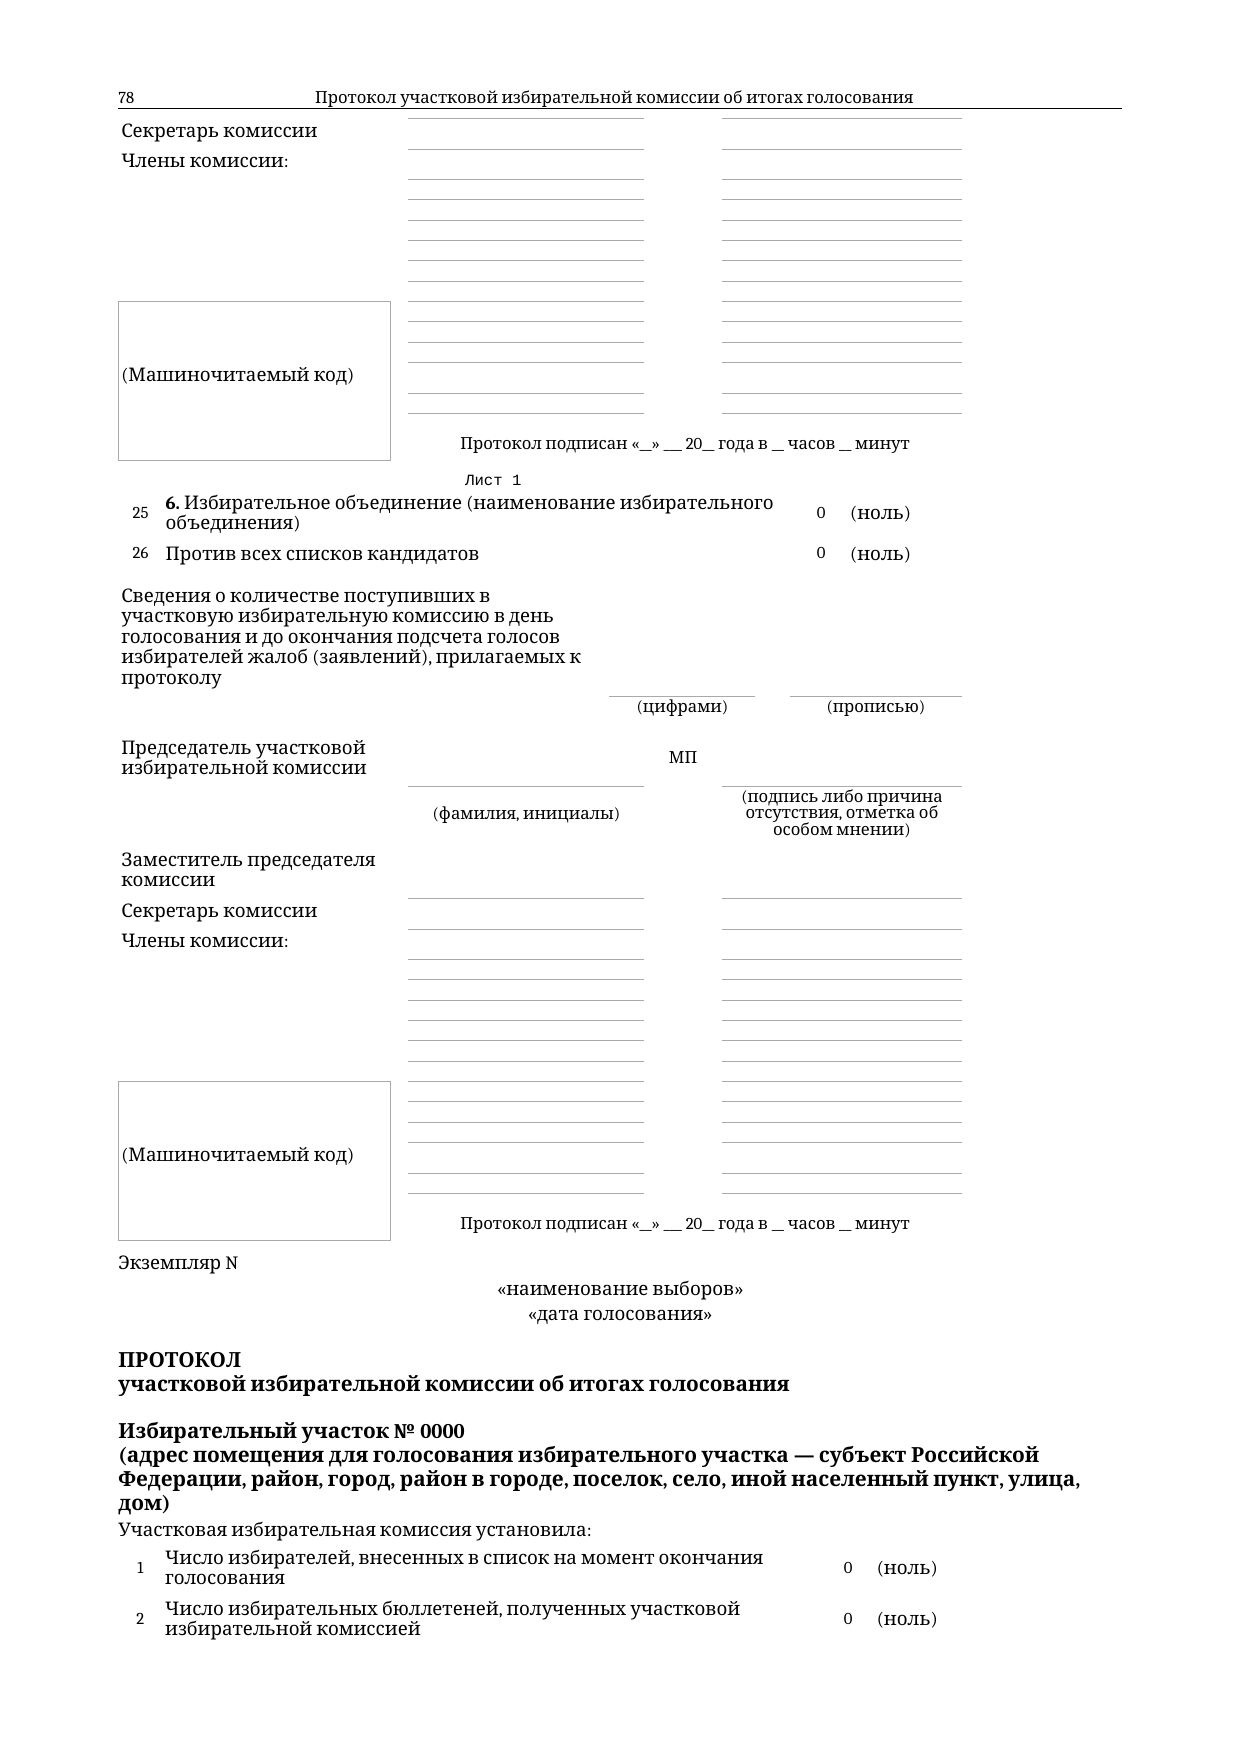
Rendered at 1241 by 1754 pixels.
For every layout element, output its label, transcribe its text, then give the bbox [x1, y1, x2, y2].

table_cell 0 [822, 1596, 874, 1647]
table_cell [390, 847, 408, 898]
table_cell (фамилия, инициалы) [408, 787, 644, 847]
table_cell [644, 1142, 722, 1172]
table_cell [390, 929, 408, 959]
table_cell [408, 960, 644, 979]
table_cell Протокол подписан «__» ___ 20__ года в __ часов __ минут [408, 433, 962, 460]
table_cell [722, 221, 962, 240]
table_cell [408, 241, 644, 260]
table_cell [391, 393, 408, 413]
table_cell [722, 200, 962, 220]
table_header Председатель участковой избирательной комиссии [118, 736, 390, 786]
table_cell [118, 1040, 390, 1061]
table_cell [408, 1001, 644, 1020]
table_cell [391, 433, 408, 460]
table_header [408, 736, 644, 786]
table_cell [644, 413, 722, 433]
table_cell [118, 1000, 390, 1020]
table_cell [722, 847, 962, 898]
table_cell Протокол подписан «__» ___ 20__ года в __ часов __ минут [408, 1213, 962, 1240]
table_cell [408, 363, 644, 392]
table_cell [391, 1193, 408, 1213]
table_cell [644, 1173, 722, 1193]
table_cell [644, 321, 722, 342]
table_cell Заместитель председателя комиссии [118, 847, 390, 898]
table_cell [390, 1020, 408, 1040]
table_header 0 [795, 490, 847, 541]
table_cell [391, 321, 408, 342]
table_header 0 [822, 1545, 874, 1596]
table_cell [408, 414, 644, 433]
table_cell [722, 261, 962, 281]
table_cell [644, 281, 722, 301]
table_header 1 [118, 1545, 162, 1596]
table_header 6. Избирательное объединение (наименование избирательного объединения) [163, 490, 795, 541]
table_header (ноль) [874, 1545, 962, 1596]
table_cell [644, 118, 722, 148]
table_cell [119, 342, 390, 362]
table_cell Против всех списков кандидатов [163, 541, 795, 571]
table_cell [644, 1081, 722, 1101]
table_cell [408, 200, 644, 220]
table_cell [722, 1001, 962, 1020]
table_cell 2 [118, 1596, 162, 1647]
table_header Число избирателей, внесенных в список на момент окончания голосования [162, 1545, 822, 1596]
table_header [390, 736, 408, 786]
table_cell [391, 1101, 408, 1122]
table_cell [119, 1213, 390, 1240]
table_cell 26 [118, 541, 162, 571]
table_cell [408, 1123, 644, 1142]
table_cell [644, 1101, 722, 1122]
table_cell [722, 150, 962, 179]
table_cell [390, 1000, 408, 1020]
table_header Сведения о количестве поступивших в участковую избирательную комиссию в день голосования и до окончания подсчета голосов избирателей жалоб (заявлений), прилагаемых к протоколу [118, 584, 609, 696]
table_cell [390, 1040, 408, 1061]
table_cell [119, 1122, 390, 1142]
table_cell [408, 180, 644, 199]
table_cell [644, 1122, 722, 1142]
table_cell [119, 393, 390, 413]
table_cell [391, 1122, 408, 1142]
table_cell [722, 1062, 962, 1081]
table_cell [390, 979, 408, 1000]
table_cell [408, 1041, 644, 1061]
table_cell [408, 221, 644, 240]
table_cell [722, 899, 962, 928]
table_cell [722, 1123, 962, 1142]
table_cell [390, 220, 408, 240]
table_cell [644, 149, 722, 179]
table_cell [722, 119, 962, 148]
table_cell [118, 240, 390, 260]
table_cell [644, 898, 722, 928]
table_cell [644, 786, 722, 847]
table_cell [118, 959, 390, 979]
table_cell Секретарь комиссии [118, 118, 390, 148]
table_cell [118, 979, 390, 1000]
table_cell [391, 1081, 408, 1101]
table_cell [118, 199, 390, 220]
table_cell [722, 1174, 962, 1193]
table_cell [118, 179, 390, 199]
table_cell [118, 1020, 390, 1040]
table_cell [118, 1061, 390, 1081]
table_cell [722, 241, 962, 260]
table_cell [722, 394, 962, 413]
table_cell [644, 342, 722, 362]
table_cell [408, 282, 644, 301]
table_cell [644, 979, 722, 1000]
table_cell [390, 898, 408, 928]
table_cell [408, 1082, 644, 1101]
table_cell [722, 322, 962, 342]
table_cell [722, 1194, 962, 1213]
table_cell [390, 1061, 408, 1081]
table_cell [644, 929, 722, 959]
text Экземпляр N [118, 1252, 1122, 1274]
table_cell [408, 343, 644, 362]
table_header [609, 584, 755, 696]
table_cell [722, 1102, 962, 1122]
table_cell [722, 1082, 962, 1101]
table_cell [644, 959, 722, 979]
table_cell [390, 959, 408, 979]
table_cell [119, 413, 390, 433]
text «дата голосования» [118, 1304, 1122, 1325]
table_cell Члены комиссии: [118, 929, 390, 959]
table_cell [118, 281, 390, 301]
table_cell [408, 1102, 644, 1122]
table_cell [391, 1142, 408, 1172]
table_cell [408, 394, 644, 413]
table_cell [391, 1173, 408, 1193]
table_cell [390, 240, 408, 260]
table_cell [644, 199, 722, 220]
table_cell [390, 281, 408, 301]
table_cell [119, 321, 390, 342]
table_cell [722, 363, 962, 392]
table_cell [644, 1040, 722, 1061]
table_header [790, 584, 962, 696]
table_cell [391, 413, 408, 433]
table_cell [644, 393, 722, 413]
table_cell [408, 1062, 644, 1081]
table_cell [644, 1000, 722, 1020]
table_cell [644, 240, 722, 260]
table_cell [408, 1021, 644, 1040]
text Участковая избирательная комиссия установила: [118, 1519, 1122, 1541]
table_cell [390, 260, 408, 281]
table_cell [644, 301, 722, 321]
table_cell [644, 362, 722, 392]
table_cell [119, 1173, 390, 1193]
table_cell [390, 199, 408, 220]
table_cell (ноль) [874, 1596, 962, 1647]
table_cell Число избирательных бюллетеней, полученных участковой избирательной комиссией [162, 1596, 822, 1647]
table_header 25 [118, 490, 162, 541]
table_cell [119, 1101, 390, 1122]
table_cell [119, 302, 390, 321]
text Лист 1 [118, 472, 1122, 490]
table_cell Секретарь комиссии [118, 898, 390, 928]
table_cell [118, 220, 390, 240]
table_cell [391, 342, 408, 362]
table_cell [408, 1143, 644, 1172]
table_cell [644, 179, 722, 199]
text «наименование выборов» [118, 1278, 1122, 1299]
table_cell [722, 980, 962, 1000]
table_cell [722, 343, 962, 362]
table_header [722, 736, 962, 786]
table_cell [408, 302, 644, 321]
table_cell [119, 1193, 390, 1213]
table_cell (подпись либо причина отсутствия, отметка об особом мнении) [722, 787, 962, 847]
table_cell [408, 150, 644, 179]
subtitle ПРОТОКОЛ участковой избирательной комиссии об итогах голосования [118, 1348, 1122, 1396]
table_cell [722, 302, 962, 321]
table_cell [408, 930, 644, 959]
table_cell [118, 260, 390, 281]
table_cell [119, 1082, 390, 1101]
table_cell [390, 179, 408, 199]
table_cell [408, 322, 644, 342]
table_cell [408, 1194, 644, 1213]
table_cell [644, 847, 722, 898]
table_cell [722, 414, 962, 433]
table_cell [722, 1021, 962, 1040]
table_cell [722, 180, 962, 199]
subtitle Избирательный участок № 0000 (адрес помещения для голосования избирательного участка — субъект Российской Федерации, район, город, район в городе, поселок, село, иной населенный пункт, улица, дом) [118, 1419, 1122, 1515]
table_cell [644, 1193, 722, 1213]
table_cell [118, 696, 609, 723]
table_header [755, 584, 790, 696]
table_cell [118, 786, 390, 847]
table_cell [391, 362, 408, 392]
table_cell [119, 433, 390, 460]
table_cell (Машиночитаемый код) [119, 362, 390, 392]
table_cell [722, 1041, 962, 1061]
table_cell [644, 1020, 722, 1040]
table_cell (ноль) [847, 541, 962, 571]
table_cell [408, 261, 644, 281]
table_cell [755, 696, 790, 723]
table_cell (прописью) [790, 697, 962, 723]
table_header МП [644, 736, 722, 786]
table_cell 0 [795, 541, 847, 571]
table_cell [644, 260, 722, 281]
table_cell [722, 282, 962, 301]
table_cell [391, 1213, 408, 1240]
table_cell [408, 980, 644, 1000]
table_cell [408, 847, 644, 898]
table_cell Члены комиссии: [118, 149, 390, 179]
table_cell [408, 1174, 644, 1193]
table_cell (цифрами) [609, 697, 755, 723]
table_cell [408, 119, 644, 148]
table_cell [644, 220, 722, 240]
table_header (ноль) [847, 490, 962, 541]
table_cell [391, 301, 408, 321]
table_cell (Машиночитаемый код) [119, 1142, 390, 1172]
table_cell [390, 149, 408, 179]
table_cell [408, 899, 644, 928]
table_cell [390, 786, 408, 847]
table_cell [722, 930, 962, 959]
table_cell [722, 960, 962, 979]
table_cell [644, 1061, 722, 1081]
table_cell [722, 1143, 962, 1172]
table_cell [390, 118, 408, 148]
